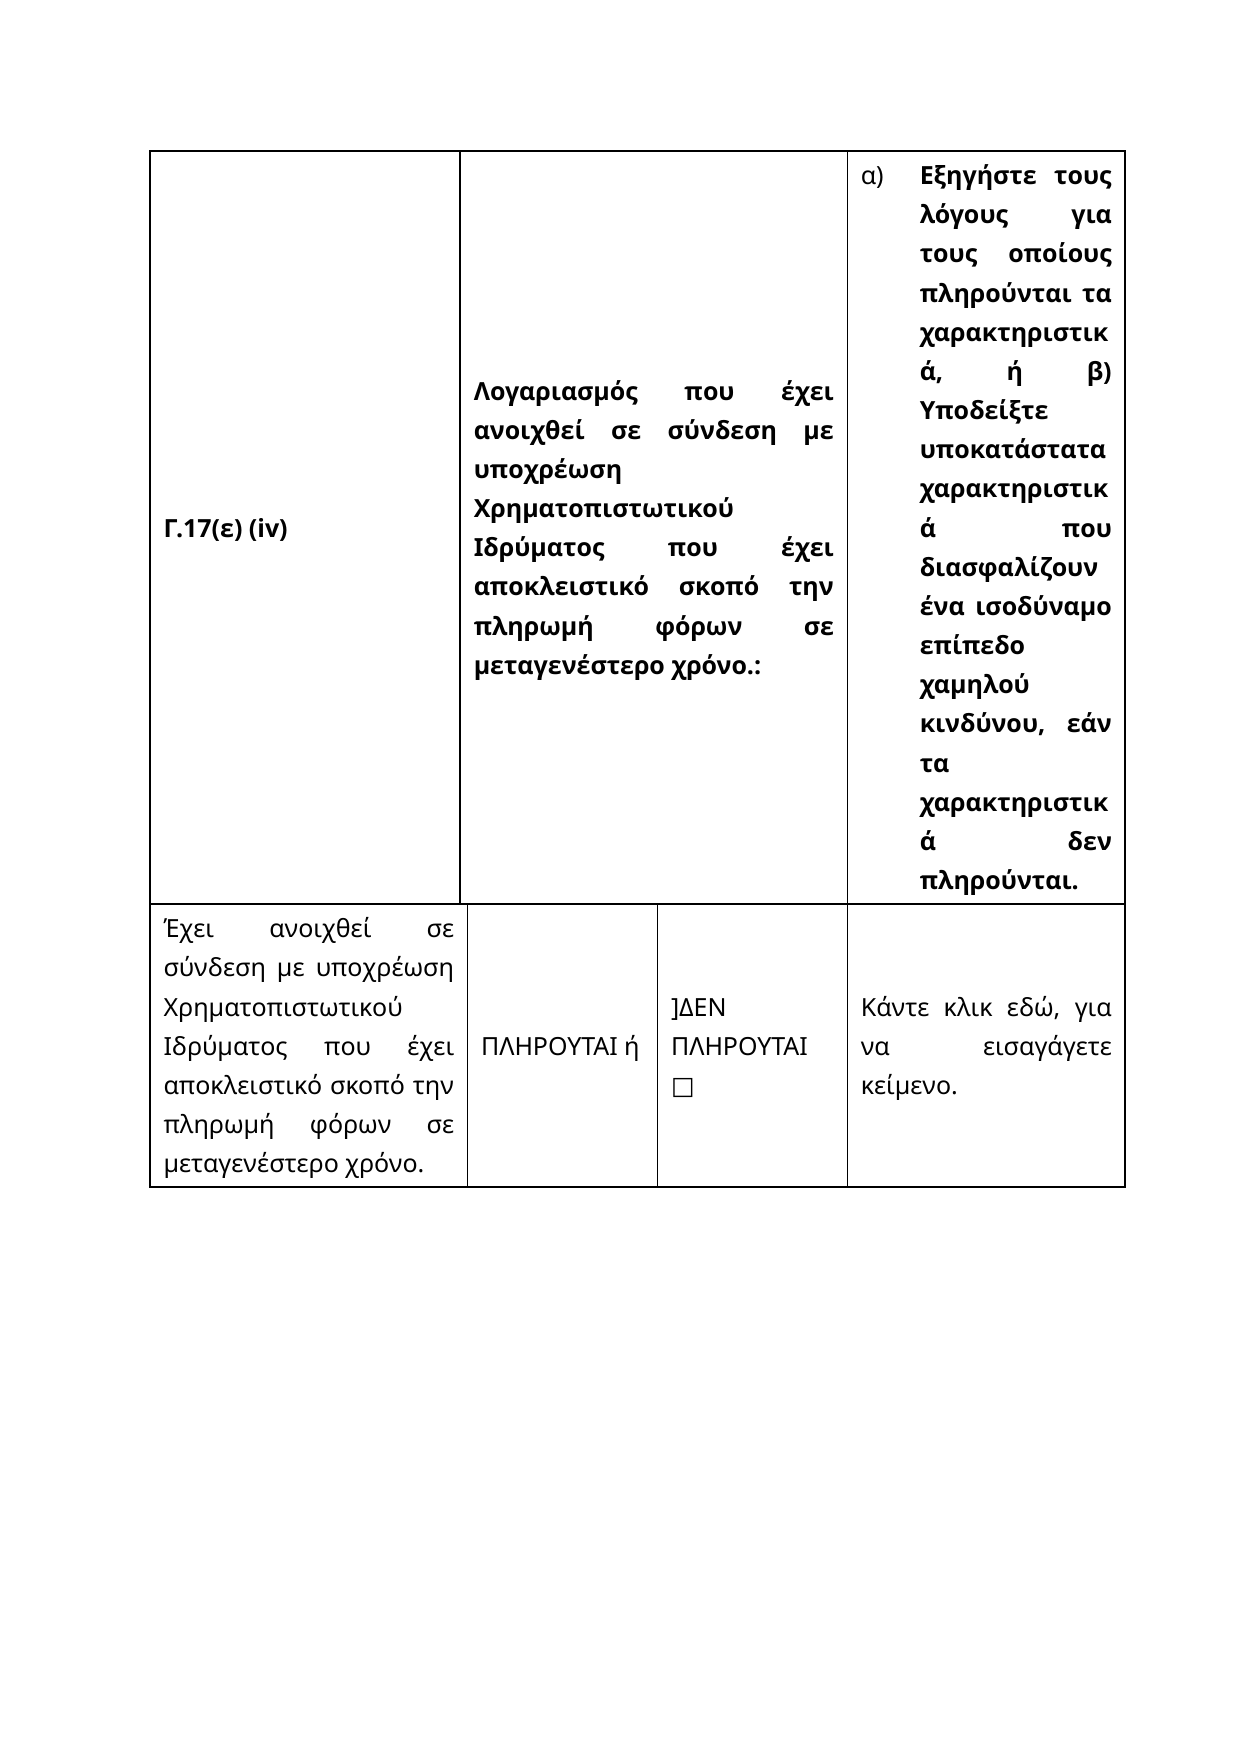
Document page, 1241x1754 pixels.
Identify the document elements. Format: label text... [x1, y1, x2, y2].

table_cell Λογαριασμός που έχει ανοιχθεί σε σύνδεση με υποχρέωση Χρηματοπιστωτικού Ιδρύματος που έχει αποκλειστικό σκοπό την πληρωμή φόρων σε μεταγενέστερο χρόνο.: [461, 152, 847, 903]
table_cell Έχει ανοιχθεί σε σύνδεση με υποχρέωση Χρηματοπιστωτικού Ιδρύματος που έχει αποκλειστικό σκοπό την πληρωμή φόρων σε μεταγενέστερο χρόνο. [151, 905, 467, 1186]
table_cell Κάντε κλικ εδώ, για να εισαγάγετε κείμενο. [848, 905, 1124, 1186]
table_cell ΠΛΗΡΟΥΤΑΙ ή [468, 905, 657, 1186]
table_cell ]ΔΕΝ ΠΛΗΡΟΥΤΑΙ □ [658, 905, 847, 1186]
table_cell Γ.17(ε) (iv) [151, 152, 459, 903]
table_cell α) Εξηγήστε τους λόγους για τους οποίους πληρούνται τα χαρακτηριστικά, ή β) Υποδείξτε υποκατάστατα χαρακτηριστικά που διασφαλίζουν ένα ισοδύναμο επίπεδο χαμηλού κινδύνου, εάν τα χαρακτηριστικά δεν πληρούνται. [848, 152, 1124, 903]
